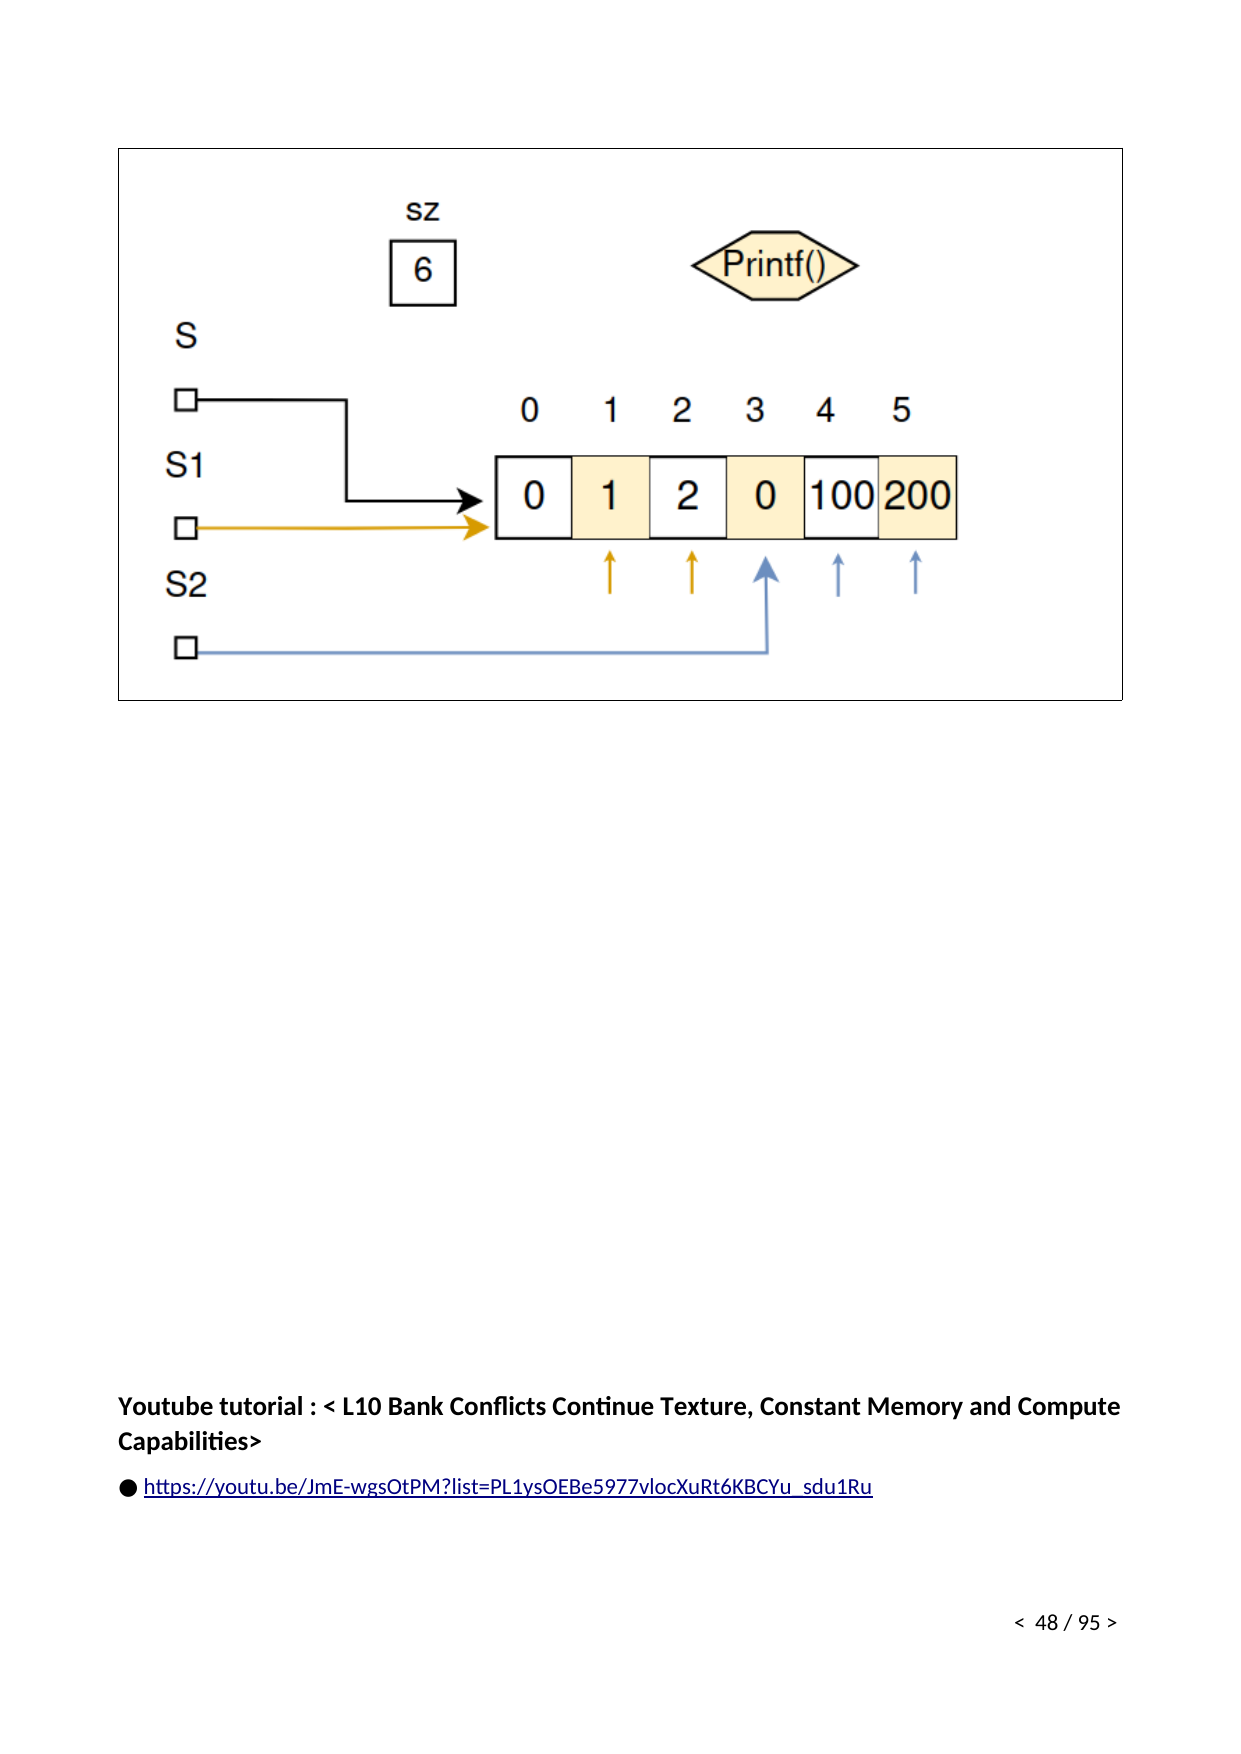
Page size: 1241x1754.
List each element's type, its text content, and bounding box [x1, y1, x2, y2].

text ● https://youtu.be/JmE-wgsOtPM?list=PL1ysOEBe5977vlocXuRt6KBCYu_sdu1Ru [118, 1472, 1122, 1500]
subtitle Youtube tutorial : < L10 Bank Conflicts Continue Texture, Constant Memory and Compute Capabilities> [118, 1389, 1122, 1457]
picture [121, 150, 1119, 697]
